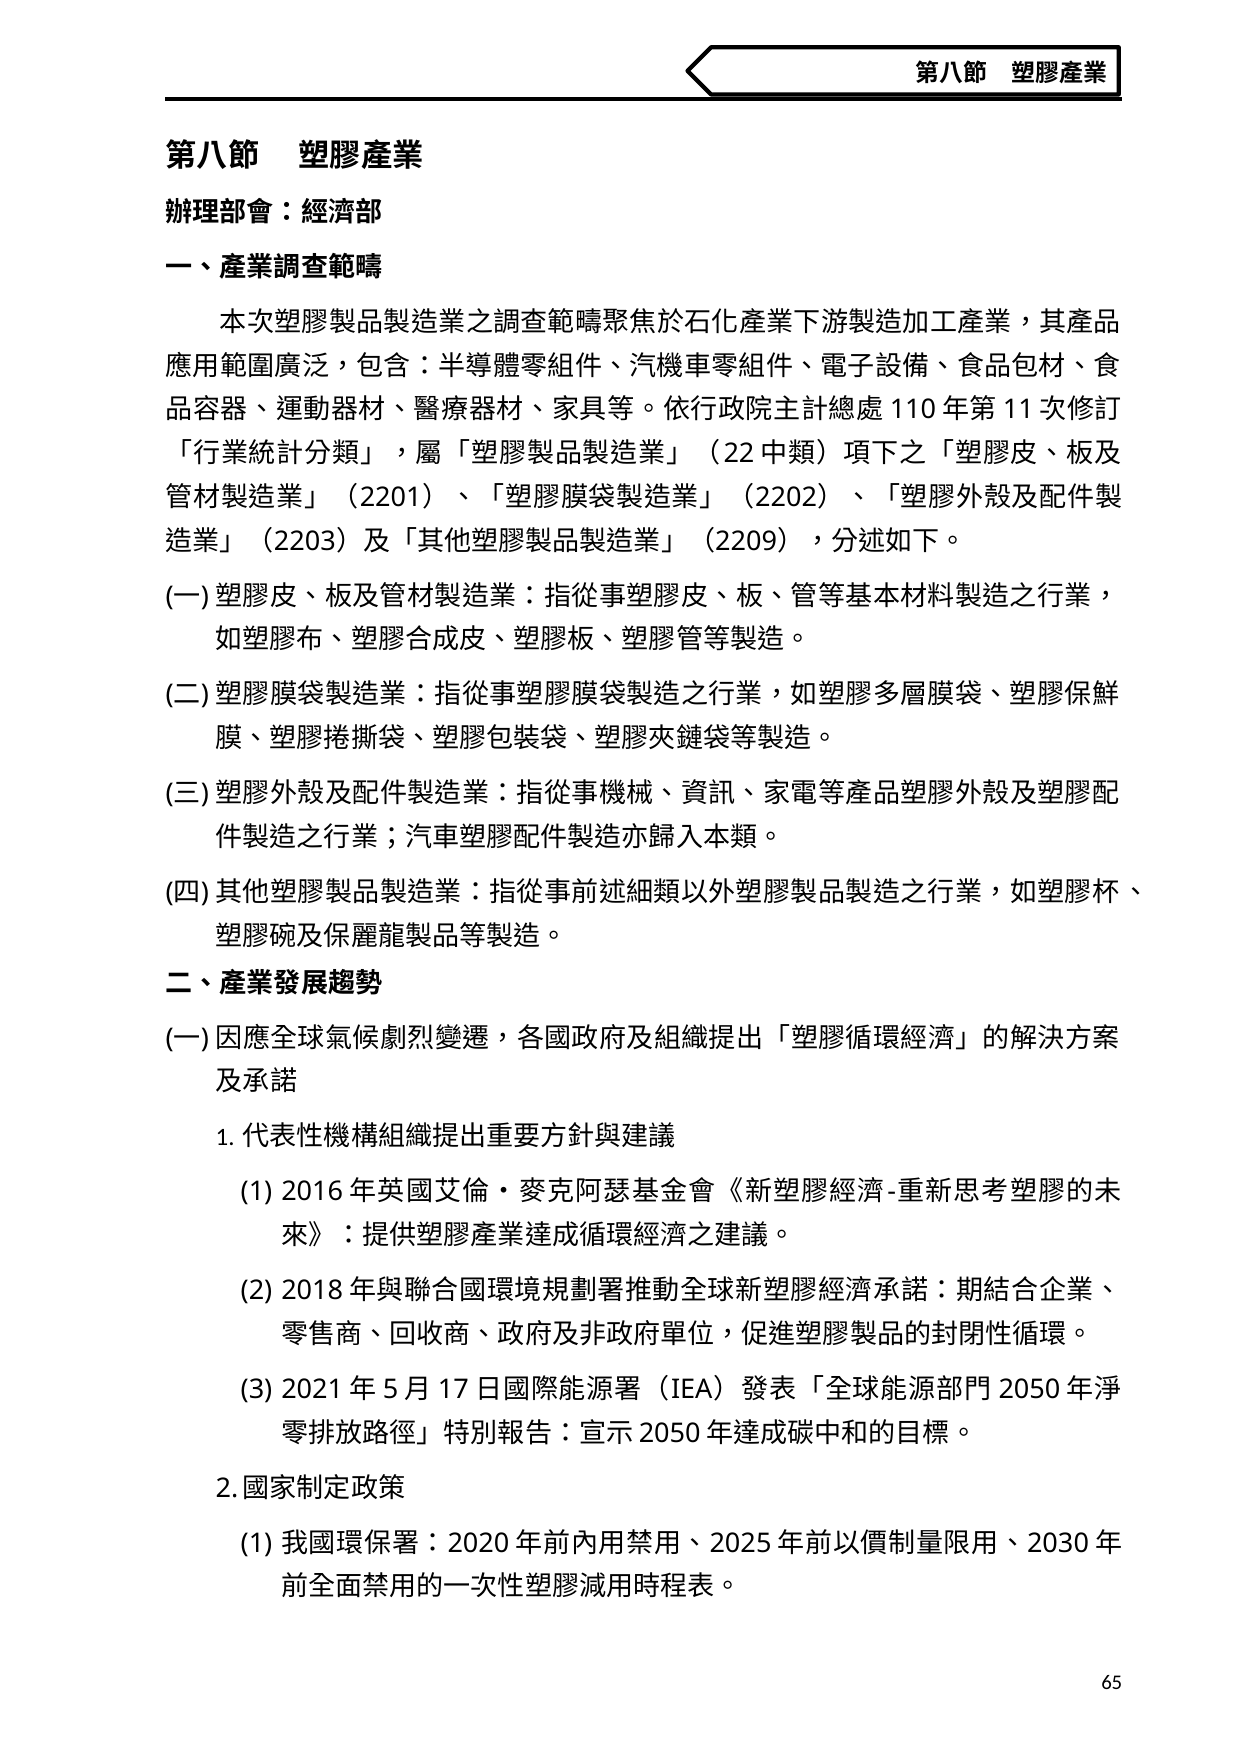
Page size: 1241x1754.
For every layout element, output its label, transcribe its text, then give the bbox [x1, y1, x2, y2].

text 本次塑膠製品製造業之調查範疇聚焦於石化產業下游製造加工產業，其產品應用範圍廣泛，包含：半導體零組件、汽機車零組件、電子設備、食品包材、食品容器、運動器材、醫療器材、家具等。依行政院主計總處110年第11次修訂「行業統計分類」，屬「塑膠製品製造業」（22中類）項下之「塑膠皮、板及管材製造業」（2201）、「塑膠膜袋製造業」（2202）、「塑膠外殼及配件製造業」（2203）及「其他塑膠製品製造業」（2209），分述如下。 [165, 296, 1122, 559]
text 二、產業發展趨勢 [165, 957, 1122, 1001]
list 2018年與聯合國環境規劃署推動全球新塑膠經濟承諾：期結合企業、零售商、回收商、政府及非政府單位，促進塑膠製品的封閉性循環。 [240, 1264, 1122, 1352]
list 我國環保署：2020年前內用禁用、2025年前以價制量限用、2030年前全面禁用的一次性塑膠減用時程表。 [240, 1517, 1122, 1604]
list 2021年5月17日國際能源署（IEA）發表「全球能源部門2050年淨零排放路徑」特別報告：宣示2050年達成碳中和的目標。 [240, 1363, 1122, 1451]
list 塑膠膜袋製造業：指從事塑膠膜袋製造之行業，如塑膠多層膜袋、塑膠保鮮膜、塑膠捲撕袋、塑膠包裝袋、塑膠夾鏈袋等製造。 [165, 669, 1122, 756]
list 2016年英國艾倫•麥克阿瑟基金會《新塑膠經濟-重新思考塑膠的未來》：提供塑膠產業達成循環經濟之建議。 [240, 1166, 1122, 1253]
list 其他塑膠製品製造業：指從事前述細類以外塑膠製品製造之行業，如塑膠杯、塑膠碗及保麗龍製品等製造。 [165, 866, 1122, 954]
text 辦理部會：經濟部 [165, 186, 1122, 230]
list 塑膠皮、板及管材製造業：指從事塑膠皮、板、管等基本材料製造之行業，如塑膠布、塑膠合成皮、塑膠板、塑膠管等製造。 [165, 570, 1122, 658]
list 因應全球氣候劇烈變遷，各國政府及組織提出「塑膠循環經濟」的解決方案及承諾 [165, 1012, 1122, 1099]
subtitle 塑膠產業 [165, 130, 1122, 175]
list 塑膠外殼及配件製造業：指從事機械、資訊、家電等產品塑膠外殼及塑膠配件製造之行業；汽車塑膠配件製造亦歸入本類。 [165, 768, 1122, 855]
list 代表性機構組織提出重要方針與建議 [215, 1111, 1122, 1154]
text 一、產業調查範疇 [165, 241, 1122, 285]
list 國家制定政策 [215, 1462, 1122, 1506]
